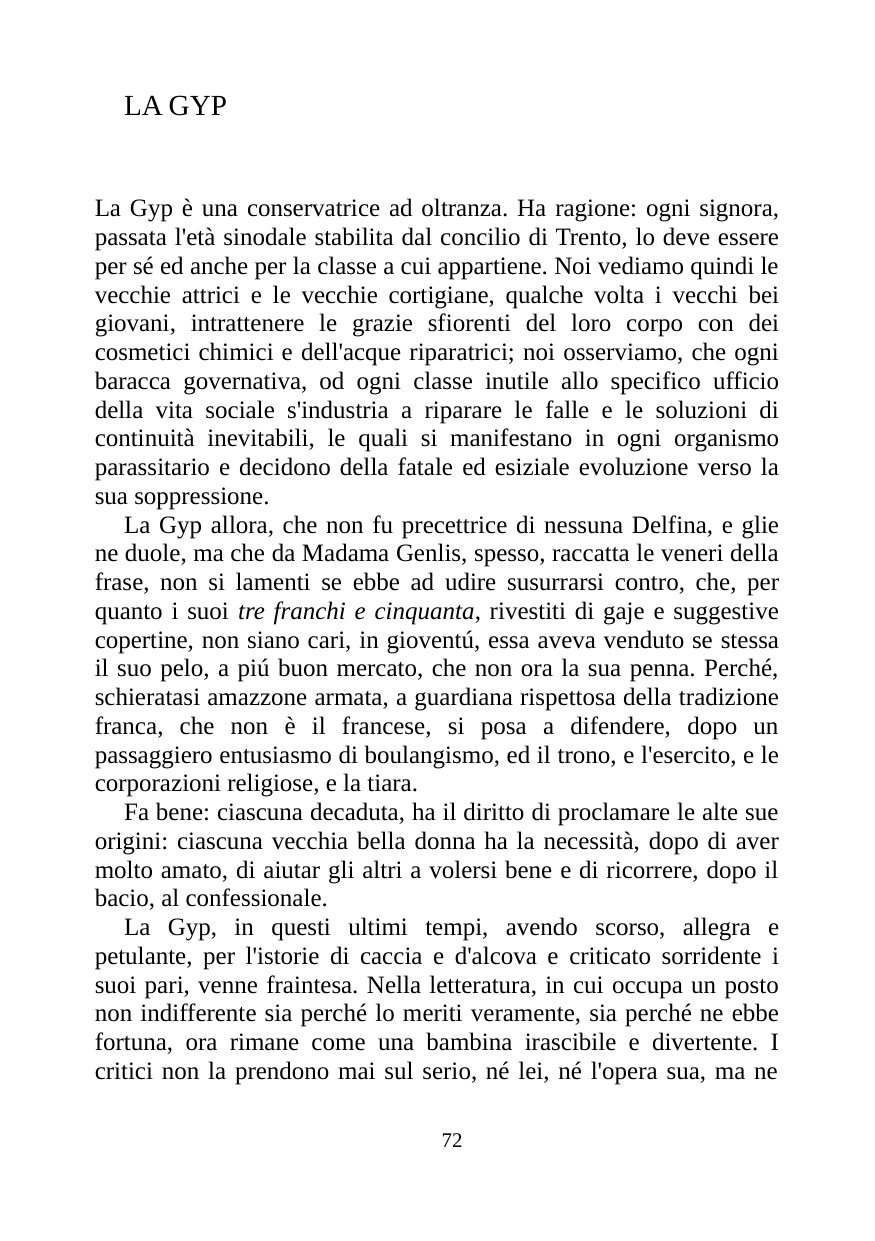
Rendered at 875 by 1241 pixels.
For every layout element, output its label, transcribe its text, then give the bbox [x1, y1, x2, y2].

subtitle LA GYP [124, 88, 779, 122]
text La Gyp, in questi ultimi tempi, avendo scorso, allegra e petulante, per l'istorie di caccia e d'alcova e criticato sorridente i suoi pari, venne fraintesa. Nella letteratura, in cui occupa un posto non indifferente sia perché lo meriti veramente, sia perché ne ebbe fortuna, ora rimane come una bambina irascibile e divertente. I critici non la prendono mai sul serio, né lei, né l'opera sua, ma ne [94, 912, 779, 1085]
text La Gyp è una conservatrice ad oltranza. Ha ragione: ogni signora, passata l'età sinodale stabilita dal concilio di Trento, lo deve essere per sé ed anche per la classe a cui appartiene. Noi vediamo quindi le vecchie attrici e le vecchie cortigiane, qualche volta i vecchi bei giovani, intrattenere le grazie sfiorenti del loro corpo con dei cosmetici chimici e dell'acque riparatrici; noi osserviamo, che ogni baracca governativa, od ogni classe inutile allo specifico ufficio della vita sociale s'industria a riparare le falle e le soluzioni di continuità inevitabili, le quali si manifestano in ogni organismo parassitario e decidono della fatale ed esiziale evoluzione verso la sua soppressione. [94, 193, 779, 510]
text La Gyp allora, che non fu precettrice di nessuna Delfina, e glie ne duole, ma che da Madama Genlis, spesso, raccatta le veneri della frase, non si lamenti se ebbe ad udire susurrarsi contro, che, per quanto i suoi tre franchi e cinquanta, rivestiti di gaje e suggestive copertine, non siano cari, in gioventú, essa aveva venduto se stessa il suo pelo, a piú buon mercato, che non ora la sua penna. Perché, schieratasi amazzone armata, a guardiana rispettosa della tradizione franca, che non è il francese, si posa a difendere, dopo un passaggiero entusiasmo di boulangismo, ed il trono, e l'esercito, e le corporazioni religiose, e la tiara. [94, 510, 779, 797]
text Fa bene: ciascuna decaduta, ha il diritto di proclamare le alte sue origini: ciascuna vecchia bella donna ha la necessità, dopo di aver molto amato, di aiutar gli altri a volersi bene e di ricorrere, dopo il bacio, al confessionale. [94, 797, 779, 912]
